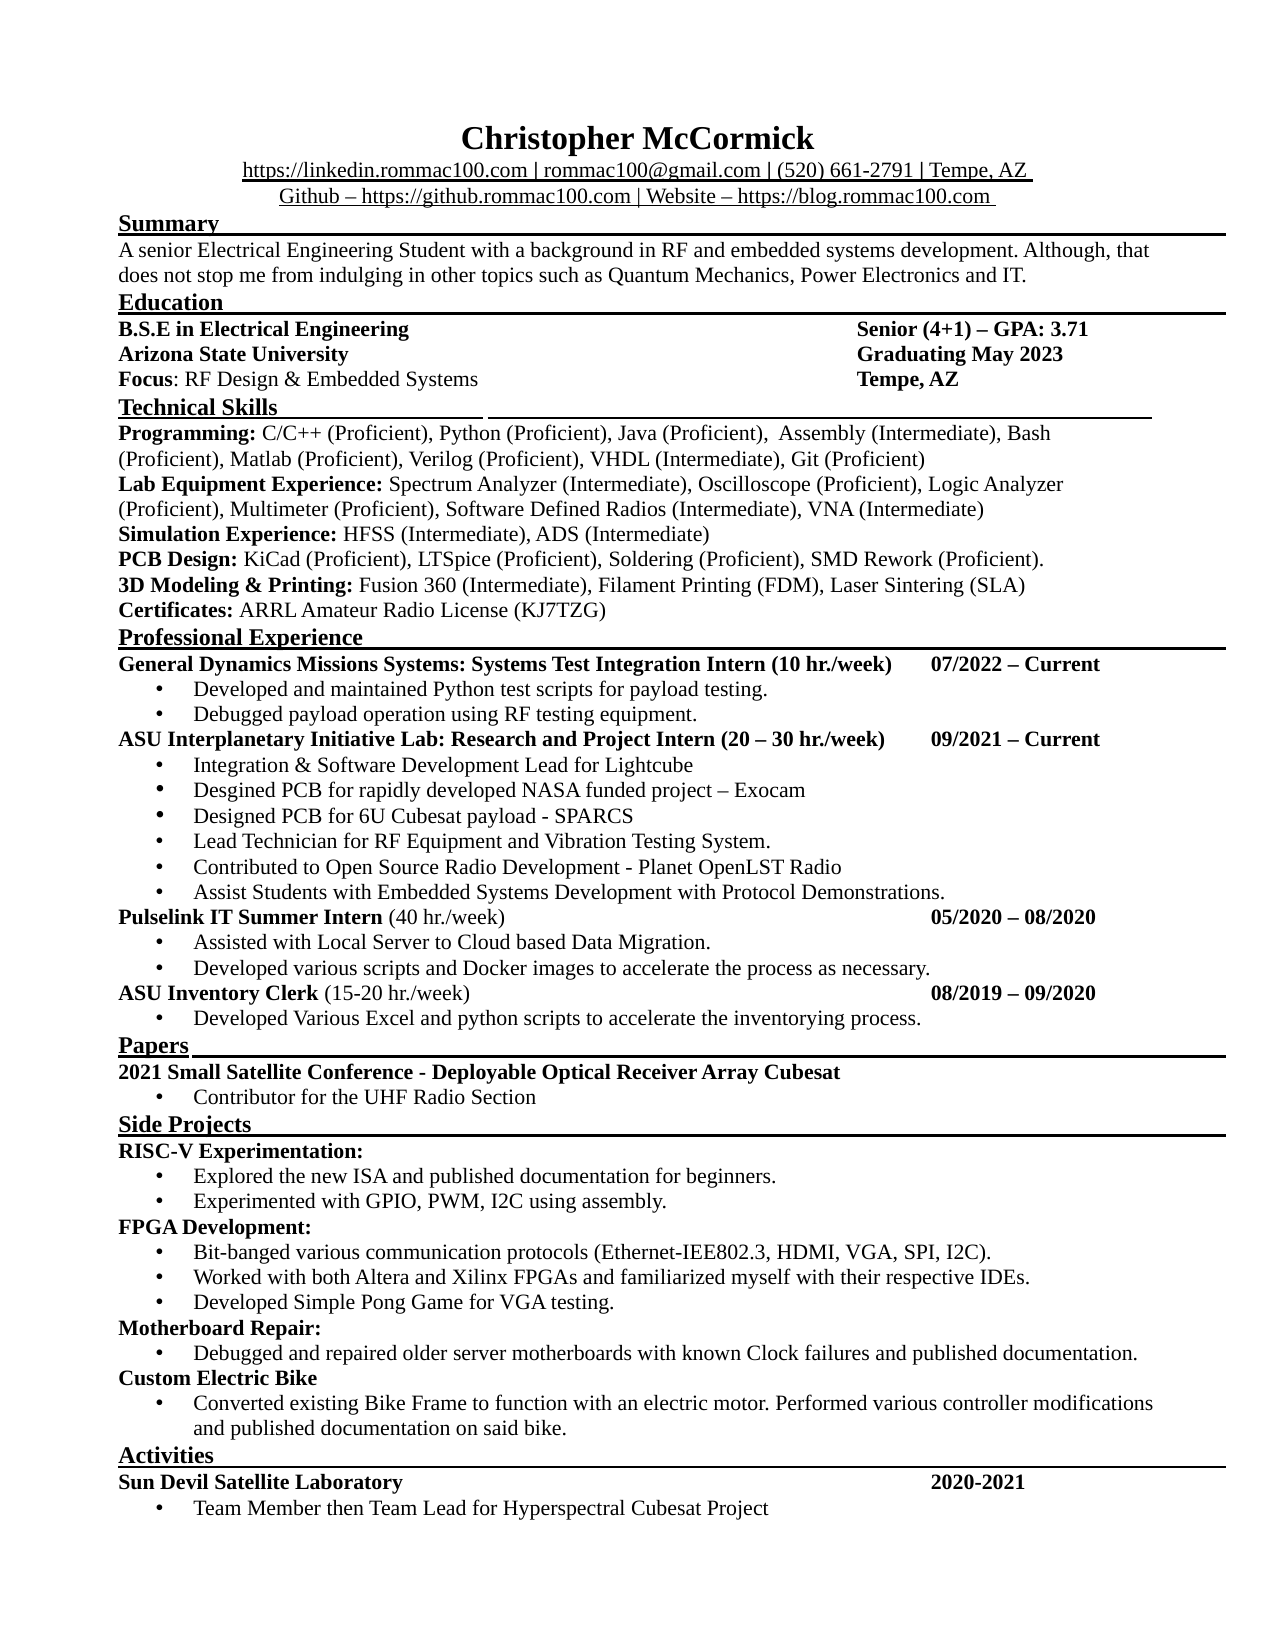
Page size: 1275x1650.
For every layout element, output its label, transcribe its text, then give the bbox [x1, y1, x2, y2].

text ASU Inventory Clerk (15-20 hr./week) 08/2019 – 09/2020 [118, 980, 1157, 1005]
list Developed and maintained Python test scripts for payload testing. [156, 676, 1157, 701]
list Contributed to Open Source Radio Development - Planet OpenLST Radio [156, 854, 1157, 879]
text Pulselink IT Summer Intern (40 hr./week) 05/2020 – 08/2020 [118, 904, 1157, 929]
text B.S.E in Electrical Engineering Senior (4+1) – GPA: 3.71 [118, 316, 1157, 341]
text Focus: RF Design & Embedded Systems Tempe, AZ [118, 366, 1157, 392]
text RISC-V Experimentation: [118, 1138, 1157, 1163]
list Desgined PCB for rapidly developed NASA funded project – Exocam [156, 777, 1157, 803]
text Summary [118, 208, 1157, 233]
text General Dynamics Missions Systems: Systems Test Integration Intern (10 hr./week) 07/2022 – Current [118, 651, 1157, 676]
text Christopher McCormick [118, 118, 1157, 156]
text Motherboard Repair: [118, 1314, 1157, 1340]
text Papers [118, 1030, 1157, 1059]
list Worked with both Altera and Xilinx FPGAs and familiarized myself with their respective IDEs. [156, 1264, 1157, 1289]
text Professional Experience [118, 622, 1157, 647]
list Assist Students with Embedded Systems Development with Protocol Demonstrations. [156, 879, 1157, 904]
text Simulation Experience: HFSS (Intermediate), ADS (Intermediate) [118, 521, 1157, 546]
list Debugged payload operation using RF testing equipment. [156, 701, 1157, 726]
text 3D Modeling & Printing: Fusion 360 (Intermediate), Filament Printing (FDM), Laser Sintering (SLA) [118, 572, 1157, 597]
text Custom Electric Bike [118, 1365, 1157, 1390]
list Team Member then Team Lead for Hyperspectral Cubesat Project [156, 1494, 1157, 1520]
list Bit-banged various communication protocols (Ethernet-IEE802.3, HDMI, VGA, SPI, I2C). [156, 1239, 1157, 1264]
list Developed various scripts and Docker images to accelerate the process as necessary. [156, 954, 1157, 980]
text https://linkedin.rommac100.com | rommac100@gmail.com | (520) 661-2791 | Tempe, AZ [118, 156, 1157, 183]
text 2021 Small Satellite Conference - Deployable Optical Receiver Array Cubesat [118, 1059, 1157, 1084]
text Sun Devil Satellite Laboratory 2020-2021 [118, 1469, 1157, 1494]
text Arizona State University Graduating May 2023 [118, 341, 1157, 366]
text Lab Equipment Experience: Spectrum Analyzer (Intermediate), Oscilloscope (Proficient), Logic Analyzer (Proficient), Multimeter (Proficient), Software Defined Radios (Intermediate), VNA (Intermediate) [118, 471, 1157, 521]
list Experimented with GPIO, PWM, I2C using assembly. [156, 1188, 1157, 1214]
list Designed PCB for 6U Cubesat payload - SPARCS [156, 803, 1157, 828]
list Developed Various Excel and python scripts to accelerate the inventorying process. [156, 1005, 1157, 1030]
list Debugged and repaired older server motherboards with known Clock failures and published documentation. [156, 1340, 1157, 1365]
text PCB Design: KiCad (Proficient), LTSpice (Proficient), Soldering (Proficient), SMD Rework (Proficient). [118, 546, 1157, 572]
text Programming: C/C++ (Proficient), Python (Proficient), Java (Proficient), Assembly (Intermediate), Bash (Proficient), Matlab (Proficient), Verilog (Proficient), VHDL (Intermediate), Git (Proficient) [118, 420, 1157, 471]
list Explored the new ISA and published documentation for beginners. [156, 1163, 1157, 1188]
text Technical Skills [118, 392, 1157, 420]
text Github – https://github.rommac100.com | Website – https://blog.rommac100.com [118, 183, 1157, 208]
list Integration & Software Development Lead for Lightcube [156, 752, 1157, 777]
text ASU Interplanetary Initiative Lab: Research and Project Intern (20 – 30 hr./week) 09/2021 – Current [118, 726, 1157, 752]
text Education [118, 287, 1157, 312]
text FPGA Development: [118, 1214, 1157, 1239]
text A senior Electrical Engineering Student with a background in RF and embedded systems development. Although, that does not stop me from indulging in other topics such as Quantum Mechanics, Power Electronics and IT. [118, 237, 1157, 287]
text Side Projects [118, 1109, 1157, 1134]
text Certificates: ARRL Amateur Radio License (KJ7TZG) [118, 597, 1157, 622]
text Activities [118, 1441, 1157, 1466]
list Converted existing Bike Frame to function with an electric motor. Performed various controller modifications and published documentation on said bike. [156, 1390, 1157, 1441]
list Assisted with Local Server to Cloud based Data Migration. [156, 929, 1157, 954]
list Lead Technician for RF Equipment and Vibration Testing System. [156, 828, 1157, 854]
list Developed Simple Pong Game for VGA testing. [156, 1289, 1157, 1314]
list Contributor for the UHF Radio Section [156, 1084, 1157, 1109]
